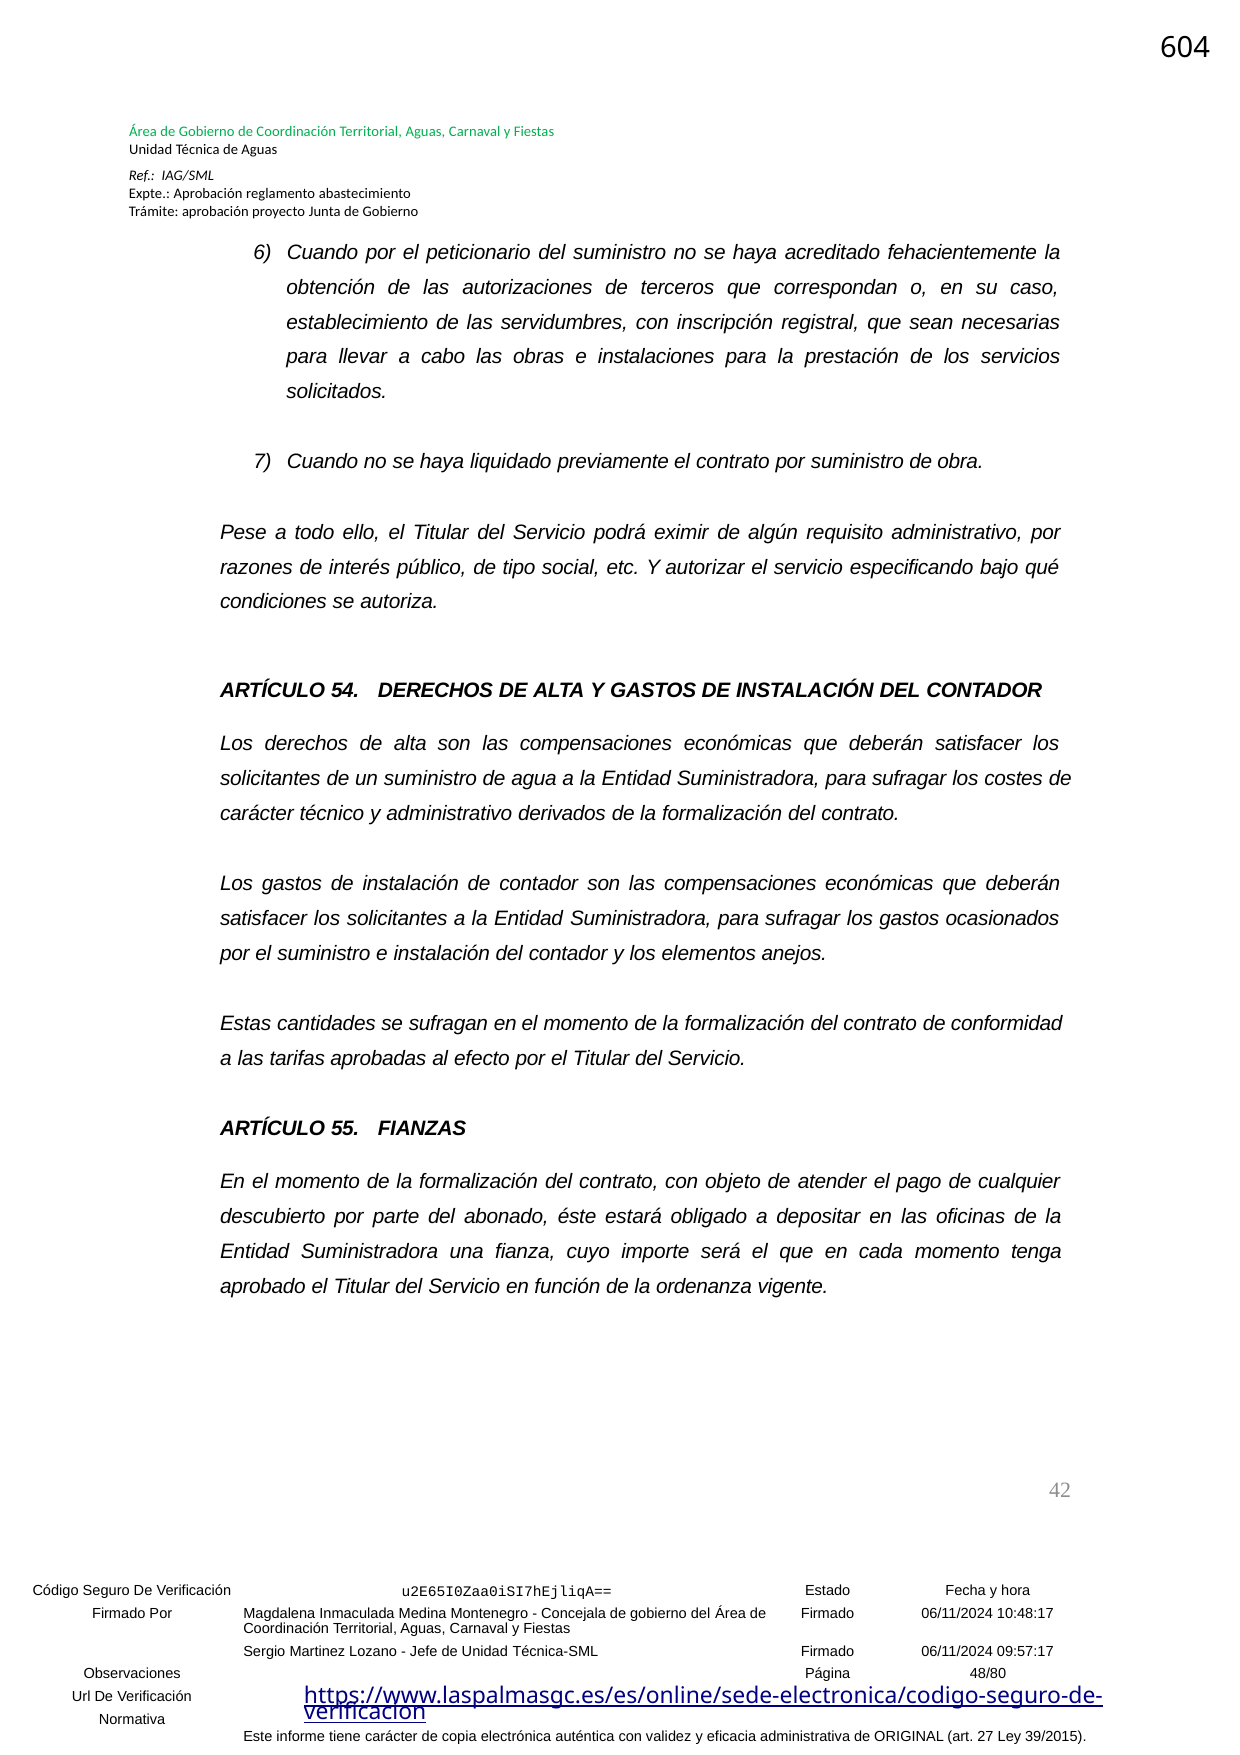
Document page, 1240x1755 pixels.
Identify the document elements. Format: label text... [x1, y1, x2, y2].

text Trámite: aprobación proyecto Junta de Gobierno [129, 202, 446, 219]
text Expte.: Aprobación reglamento abastecimiento [129, 183, 446, 202]
text ARTÍCULO 54. DERECHOS DE ALTA Y GASTOS DE INSTALACIÓN DEL CONTADOR [220, 679, 1067, 702]
text 7) Cuando no se haya liquidado previamente el contrato por suministro de obra. [253, 451, 1004, 473]
text En el momento de la formalización del contrato, con objeto de atender el pago de cualquier [220, 1171, 1081, 1193]
text 4 [1049, 1478, 1060, 1492]
text ARTÍCULO 55. FIANZAS [220, 1117, 490, 1140]
text para llevar a cabo las obras e instalaciones para la prestación de los servicios [286, 346, 1081, 368]
text Área de Gobierno de Coordinación Territorial, Aguas, Carnaval y Fiestas [129, 122, 581, 140]
text obtención de las autorizaciones de terceros que correspondan o, en su caso, [286, 276, 1081, 299]
text Observaciones [83, 1666, 214, 1682]
text descubierto por parte del abonado, éste estará obligado a depositar en las oficinas de la [220, 1206, 1081, 1228]
text Estado [805, 1583, 872, 1599]
text Ref.: IAG/SML [129, 165, 446, 183]
text https://www.laspalmasgc.es/es/online/sede-electronica/codigo-seguro-de-verificacion [304, 1690, 1113, 1723]
text a las tarifas aprobadas al efecto por el Titular del Servicio. [220, 1047, 1081, 1070]
text 48/80 [969, 1666, 1077, 1682]
text Firmado [801, 1643, 876, 1659]
text 06/11/2024 10:48:17 [921, 1606, 1077, 1622]
text condiciones se autoriza. [220, 591, 1081, 613]
text Código Seguro De Verificación [32, 1583, 257, 1599]
text Los gastos de instalación de contador son las compensaciones económicas que deberán [220, 872, 1081, 895]
text establecimiento de las servidumbres, con inscripción registral, que sean necesarias [286, 311, 1081, 334]
text Este informe tiene carácter de copia electrónica auténtica con validez y eficacia administrativa de ORIGINAL (art. 27 Ley 39/2015). [243, 1728, 1113, 1744]
text u2E65I0Zaa0iSI7hEjliqA== [401, 1584, 636, 1600]
text aprobado el Titular del Servicio en función de la ordenanza vigente. [220, 1276, 1081, 1298]
text Firmado [801, 1606, 876, 1622]
text Unidad Técnica de Aguas [129, 140, 581, 158]
text Firmado Por [92, 1606, 243, 1622]
text Estas cantidades se sufragan en el momento de la formalización del contrato de conformidad [220, 1012, 1081, 1035]
text solicitantes de un suministro de agua a la Entidad Suministradora, para sufragar los costes de [220, 768, 1081, 790]
text 6) Cuando por el peticionario del suministro no se haya acreditado fehacientemente la [253, 241, 1081, 264]
text carácter técnico y administrativo derivados de la formalización del contrato. [220, 802, 1081, 825]
text Normativa [99, 1712, 214, 1728]
text Url De Verificación [72, 1689, 214, 1705]
text Magdalena Inmaculada Medina Montenegro - Concejala de gobierno del Área de [243, 1606, 791, 1622]
text satisfacer los solicitantes a la Entidad Suministradora, para sufragar los gastos ocasionados [220, 907, 1081, 930]
text 2 [1060, 1478, 1096, 1502]
text solicitados. [286, 381, 1081, 403]
text 06/11/2024 09:57:17 [921, 1643, 1077, 1659]
text Sergio Martinez Lozano - Jefe de Unidad Técnica-SML [243, 1643, 623, 1659]
text Página [805, 1666, 876, 1682]
text razones de interés público, de tipo social, etc. Y autorizar el servicio especificando bajo qué [220, 556, 1081, 579]
text Coordinación Territorial, Aguas, Carnaval y Fiestas [243, 1622, 791, 1636]
text Los derechos de alta son las compensaciones económicas que deberán satisfacer los [220, 733, 1081, 755]
text Fecha y hora [945, 1583, 1052, 1599]
text Pese a todo ello, el Titular del Servicio podrá eximir de algún requisito administrativo, por [220, 521, 1081, 544]
text Entidad Suministradora una fianza, cuyo importe será el que en cada momento tenga [220, 1241, 1081, 1263]
text 4 [1049, 1494, 1060, 1502]
text 604 [1160, 31, 1233, 64]
text por el suministro e instalación del contador y los elementos anejos. [220, 942, 1081, 965]
